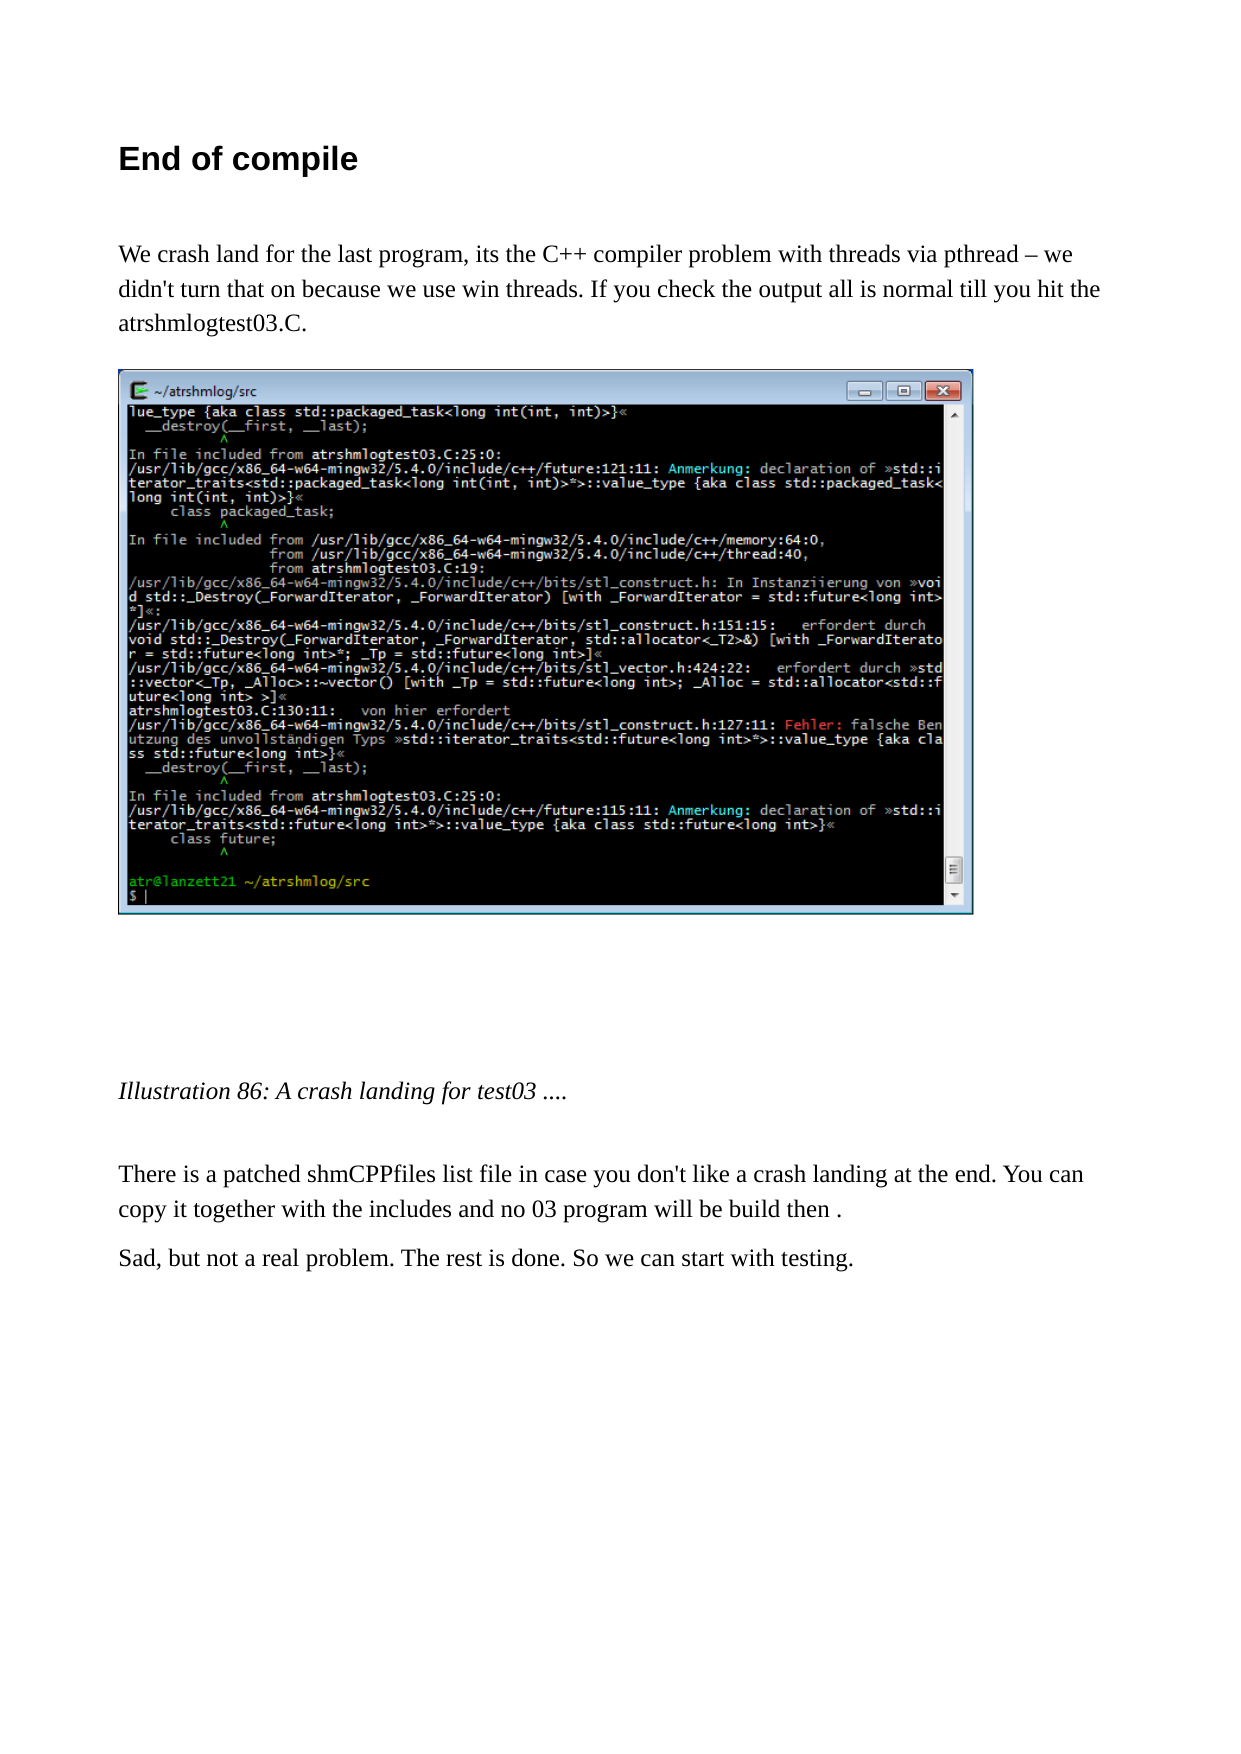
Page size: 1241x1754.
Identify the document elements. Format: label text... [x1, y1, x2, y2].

text We crash land for the last program, its the C++ compiler problem with threads via pthread – we didn't turn that on because we use win threads. If you check the output all is normal till you hit the atrshmlogtest03.C. [118, 239, 1122, 337]
text There is a patched shmCPPfiles list file in case you don't like a crash landing at the end. You can copy it together with the includes and no 03 program will be build then . [118, 1159, 1122, 1223]
picture [118, 369, 1123, 1076]
subtitle End of compile [118, 139, 1122, 178]
text Sad, but not a real problem. The rest is done. So we can start with testing. [118, 1243, 1122, 1272]
text Illustration 86: A crash landing for test03 .... [118, 1076, 1122, 1105]
